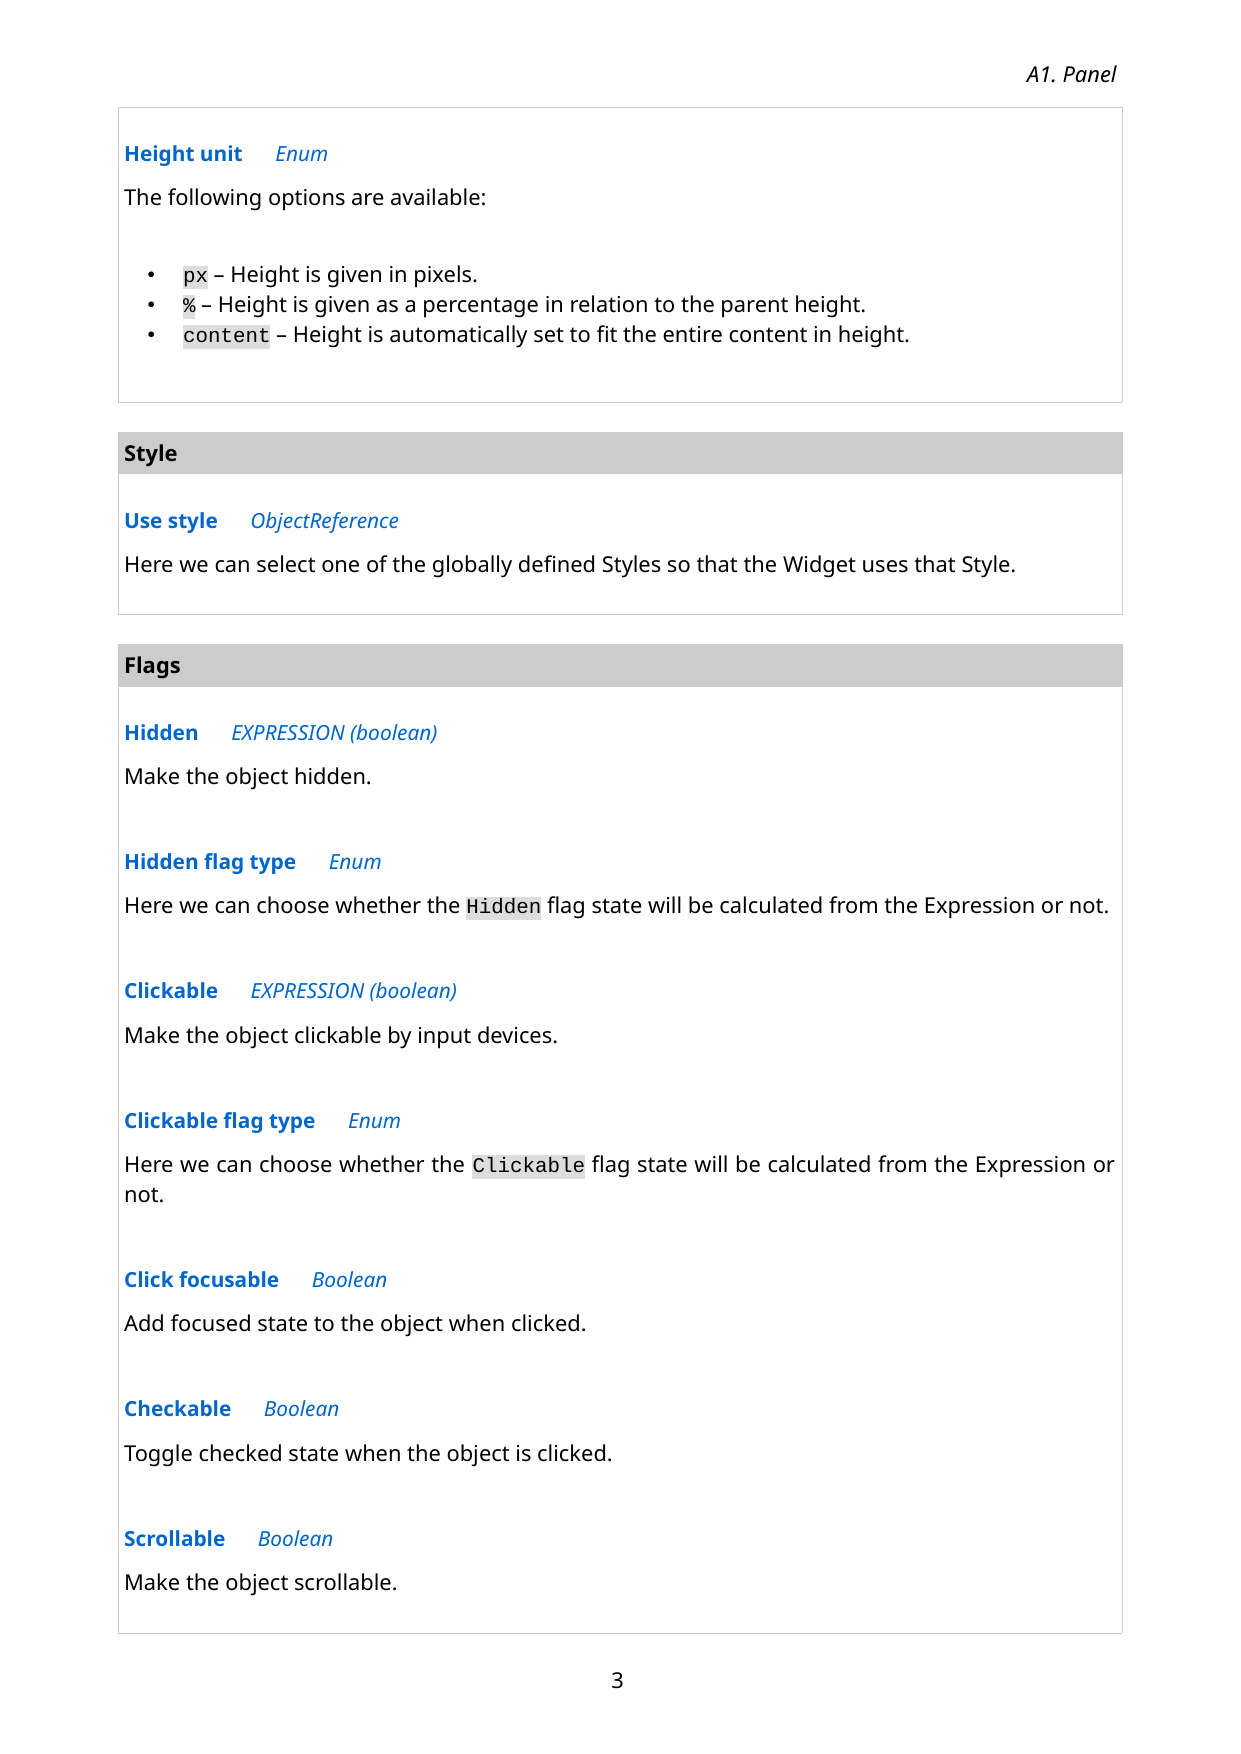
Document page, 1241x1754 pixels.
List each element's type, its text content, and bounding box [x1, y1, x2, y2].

table_cell Use style ObjectReference Here we can select one of the globally defined Styles so that the Widget uses that Style. [119, 474, 1122, 614]
table_cell Height unit Enum The following options are available: px – Height is given in pixels. % – Height is given as a percentage in relation to the parent height. content – Height is automatically set to fit the entire content in height. [119, 108, 1122, 402]
table_header Style [119, 433, 1122, 473]
table_cell Hidden EXPRESSION (boolean) Make the object hidden. Hidden flag type Enum Here we can choose whether the Hidden flag state will be calculated from the Expression or not. Clickable EXPRESSION (boolean) Make the object clickable by input devices. Clickable flag type Enum Here we can choose whether the Clickable flag state will be calculated from the Expression or not. Click focusable Boolean Add focused state to the object when clicked. Checkable Boolean Toggle checked state when the object is clicked. Scrollable Boolean Make the object scrollable. [119, 687, 1122, 1632]
table_header Flags [119, 645, 1122, 686]
